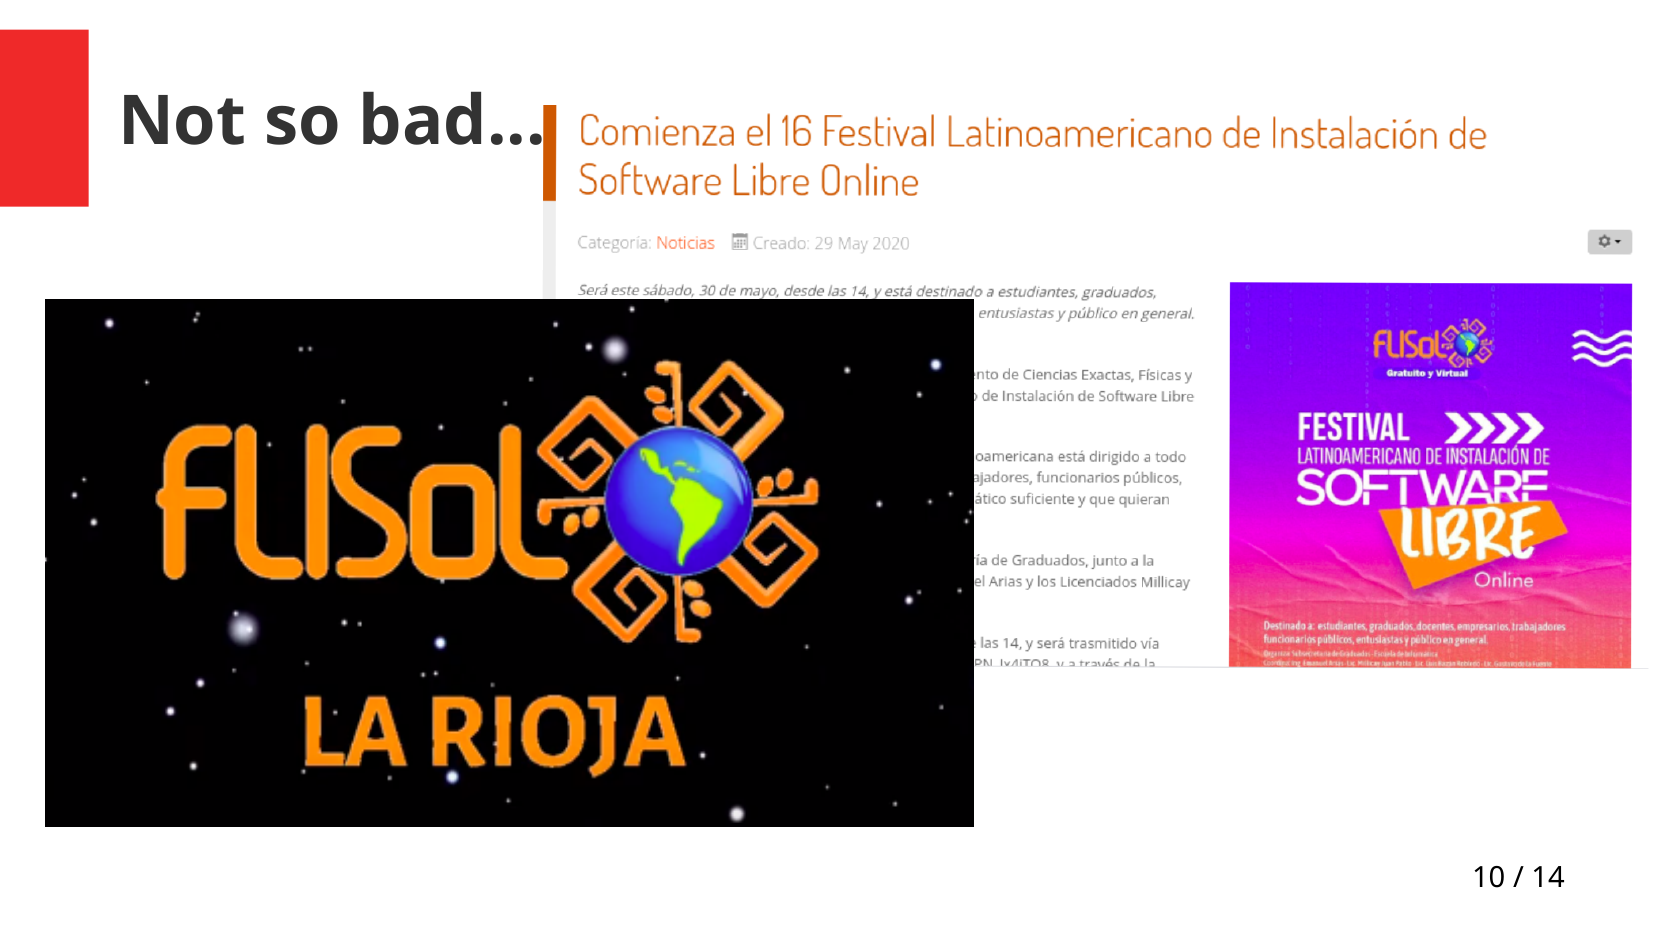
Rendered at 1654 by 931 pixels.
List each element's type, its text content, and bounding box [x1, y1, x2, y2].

picture [45, 105, 1650, 827]
title Not so bad... [118, 29, 1595, 207]
